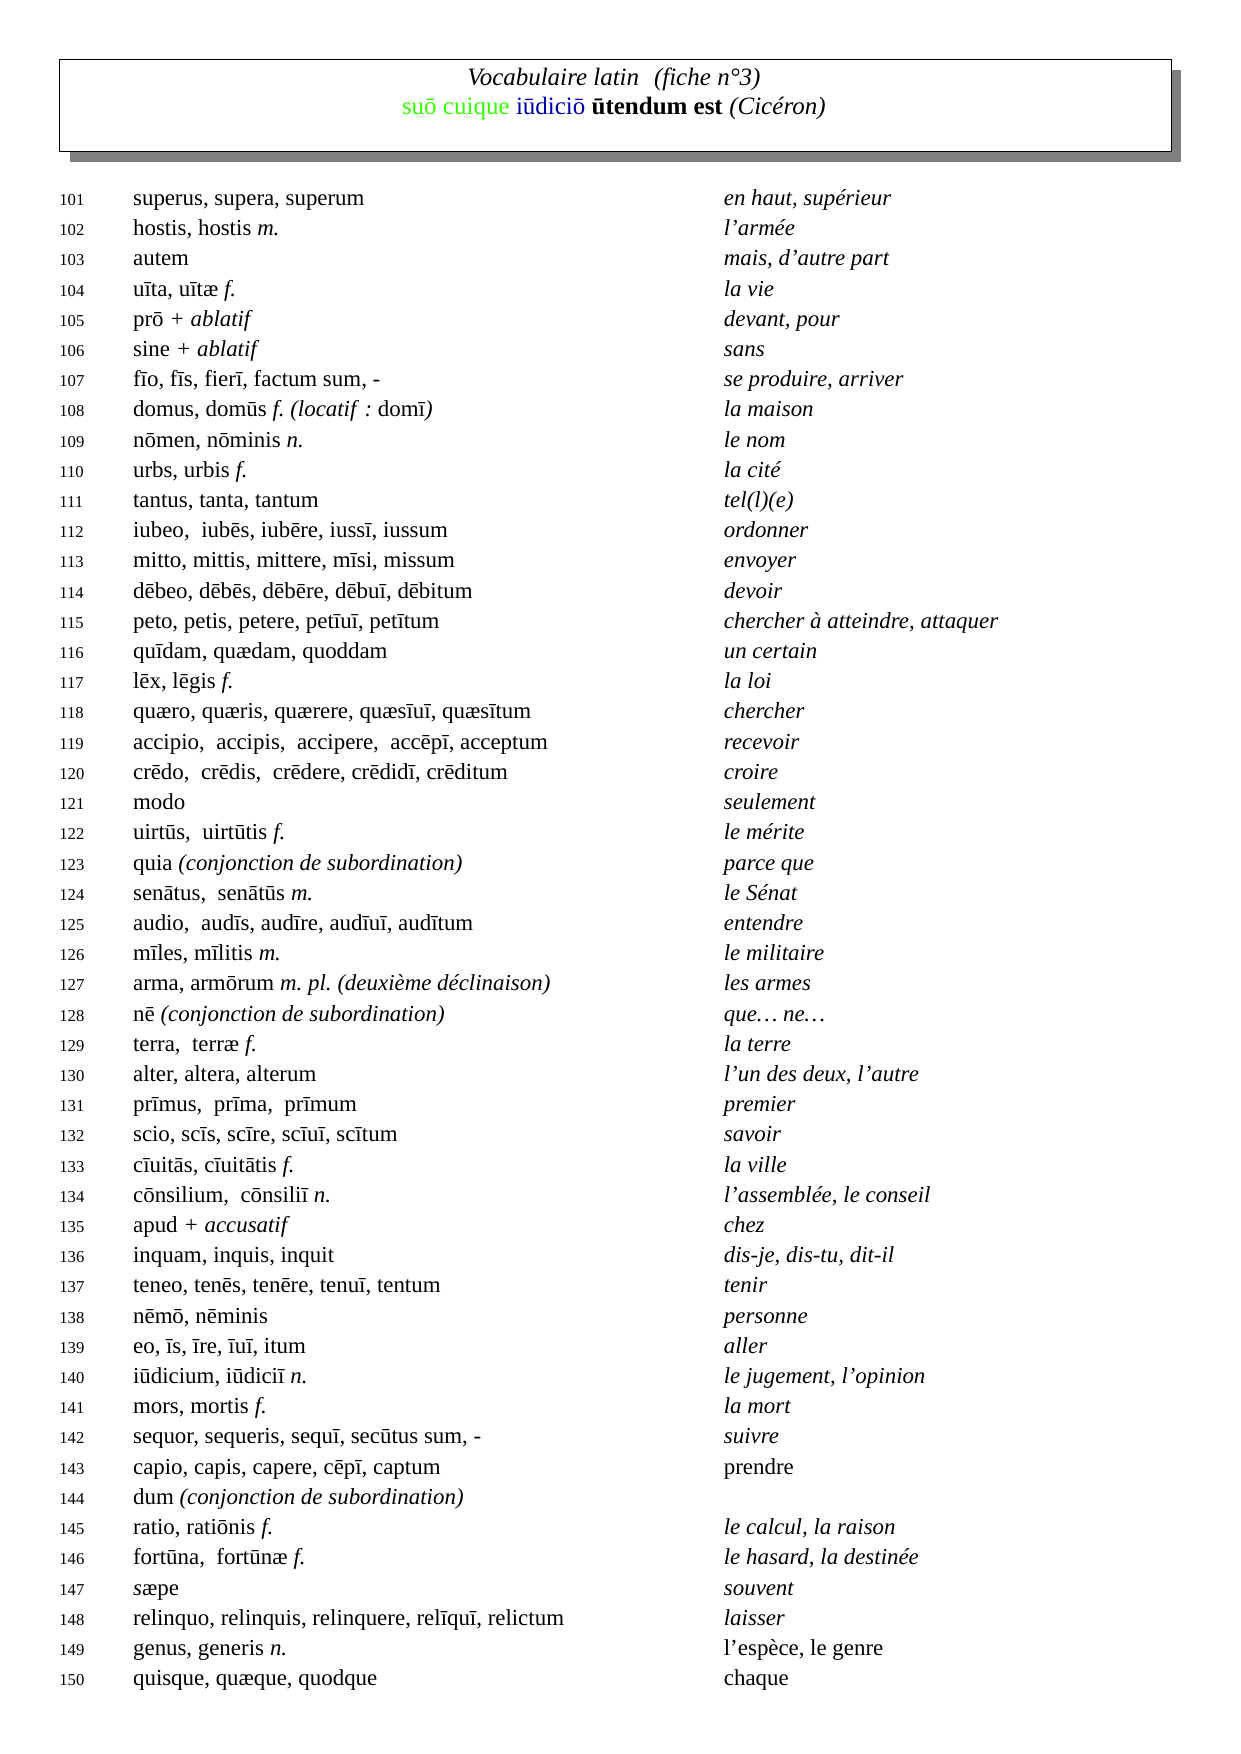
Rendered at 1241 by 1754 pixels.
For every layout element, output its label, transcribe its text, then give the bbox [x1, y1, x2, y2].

text 144 dum (conjonction de subordination) [59, 1483, 1181, 1509]
text 147 sæpe souvent [59, 1573, 1181, 1600]
text 120 crēdo, crēdis, crēdere, crēdidī, crēditum croire [59, 758, 1181, 784]
text 115 peto, petis, petere, petīuī, petītum chercher à atteindre, attaquer [59, 607, 1181, 633]
text 107 fīo, fīs, fierī, factum sum, - se produire, arriver [59, 365, 1181, 392]
text 150 quisque, quæque, quodque chaque [59, 1664, 1181, 1691]
text 128 nē (conjonction de subordination) que… ne… [59, 999, 1181, 1026]
text 138 nēmō, nēminis personne [59, 1302, 1181, 1328]
text 143 capio, capis, capere, cēpī, captum prendre [59, 1453, 1181, 1479]
text 119 accipio, accipis, accipere, accēpī, acceptum recevoir [59, 728, 1181, 754]
text 114 dēbeo, dēbēs, dēbēre, dēbuī, dēbitum devoir [59, 577, 1181, 603]
text 146 fortūna, fortūnæ f. le hasard, la destinée [59, 1543, 1181, 1570]
text 104 uīta, uītæ f. la vie [59, 274, 1181, 301]
text suō cuique iūdiciō ūtendum est (Cicéron) [60, 88, 1171, 119]
text 136 inquam, inquis, inquit dis-je, dis-tu, dit-il [59, 1241, 1181, 1268]
text 139 eo, īs, īre, īuī, itum aller [59, 1332, 1181, 1358]
text 108 domus, domūs f. (locatif : domī) la maison [59, 395, 1181, 422]
text 131 prīmus, prīma, prīmum premier [59, 1090, 1181, 1117]
text 149 genus, generis n. l’espèce, le genre [59, 1634, 1181, 1660]
text 109 nōmen, nōminis n. le nom [59, 426, 1181, 452]
text Vocabulaire latin (fiche n°3) [60, 60, 1171, 88]
text 141 mors, mortis f. la mort [59, 1392, 1181, 1419]
text 122 uirtūs, uirtūtis f. le mérite [59, 818, 1181, 845]
text 134 cōnsilium, cōnsiliī n. l’assemblée, le conseil [59, 1181, 1181, 1207]
text 103 autem mais, d’autre part [59, 244, 1181, 271]
text 130 alter, altera, alterum l’un des deux, l’autre [59, 1060, 1181, 1086]
text 137 teneo, tenēs, tenēre, tenuī, tentum tenir [59, 1271, 1181, 1298]
text 111 tantus, tanta, tantum tel(l)(e) [59, 486, 1181, 512]
text 129 terra, terræ f. la terre [59, 1030, 1181, 1056]
text 121 modo seulement [59, 788, 1181, 814]
text 101 superus, supera, superum en haut, supérieur [59, 184, 1181, 210]
text 126 mīles, mīlitis m. le militaire [59, 939, 1181, 966]
text 132 scio, scīs, scīre, scīuī, scītum savoir [59, 1120, 1181, 1147]
text 140 iūdicium, iūdiciī n. le jugement, l’opinion [59, 1362, 1181, 1388]
text 125 audio, audīs, audīre, audīuī, audītum entendre [59, 909, 1181, 935]
text 112 iubeo, iubēs, iubēre, iussī, iussum ordonner [59, 516, 1181, 543]
text 127 arma, armōrum m. pl. (deuxième déclinaison) les armes [59, 969, 1181, 996]
text 133 cīuitās, cīuitātis f. la ville [59, 1151, 1181, 1177]
text 135 apud + accusatif chez [59, 1211, 1181, 1237]
text 124 senātus, senātūs m. le Sénat [59, 879, 1181, 905]
text 113 mitto, mittis, mittere, mīsi, missum envoyer [59, 546, 1181, 573]
text 102 hostis, hostis m. l’armée [59, 214, 1181, 241]
text 105 prō + ablatif devant, pour [59, 305, 1181, 331]
text 106 sine + ablatif sans [59, 335, 1181, 361]
text 116 quīdam, quædam, quoddam un certain [59, 637, 1181, 663]
text 110 urbs, urbis f. la cité [59, 456, 1181, 482]
text 148 relinquo, relinquis, relinquere, relīquī, relictum laisser [59, 1604, 1181, 1630]
text 123 quia (conjonction de subordination) parce que [59, 848, 1181, 875]
text 117 lēx, lēgis f. la loi [59, 667, 1181, 694]
text 142 sequor, sequeris, sequī, secūtus sum, - suivre [59, 1422, 1181, 1449]
text 145 ratio, ratiōnis f. le calcul, la raison [59, 1513, 1181, 1539]
text 118 quæro, quæris, quærere, quæsīuī, quæsītum chercher [59, 697, 1181, 724]
